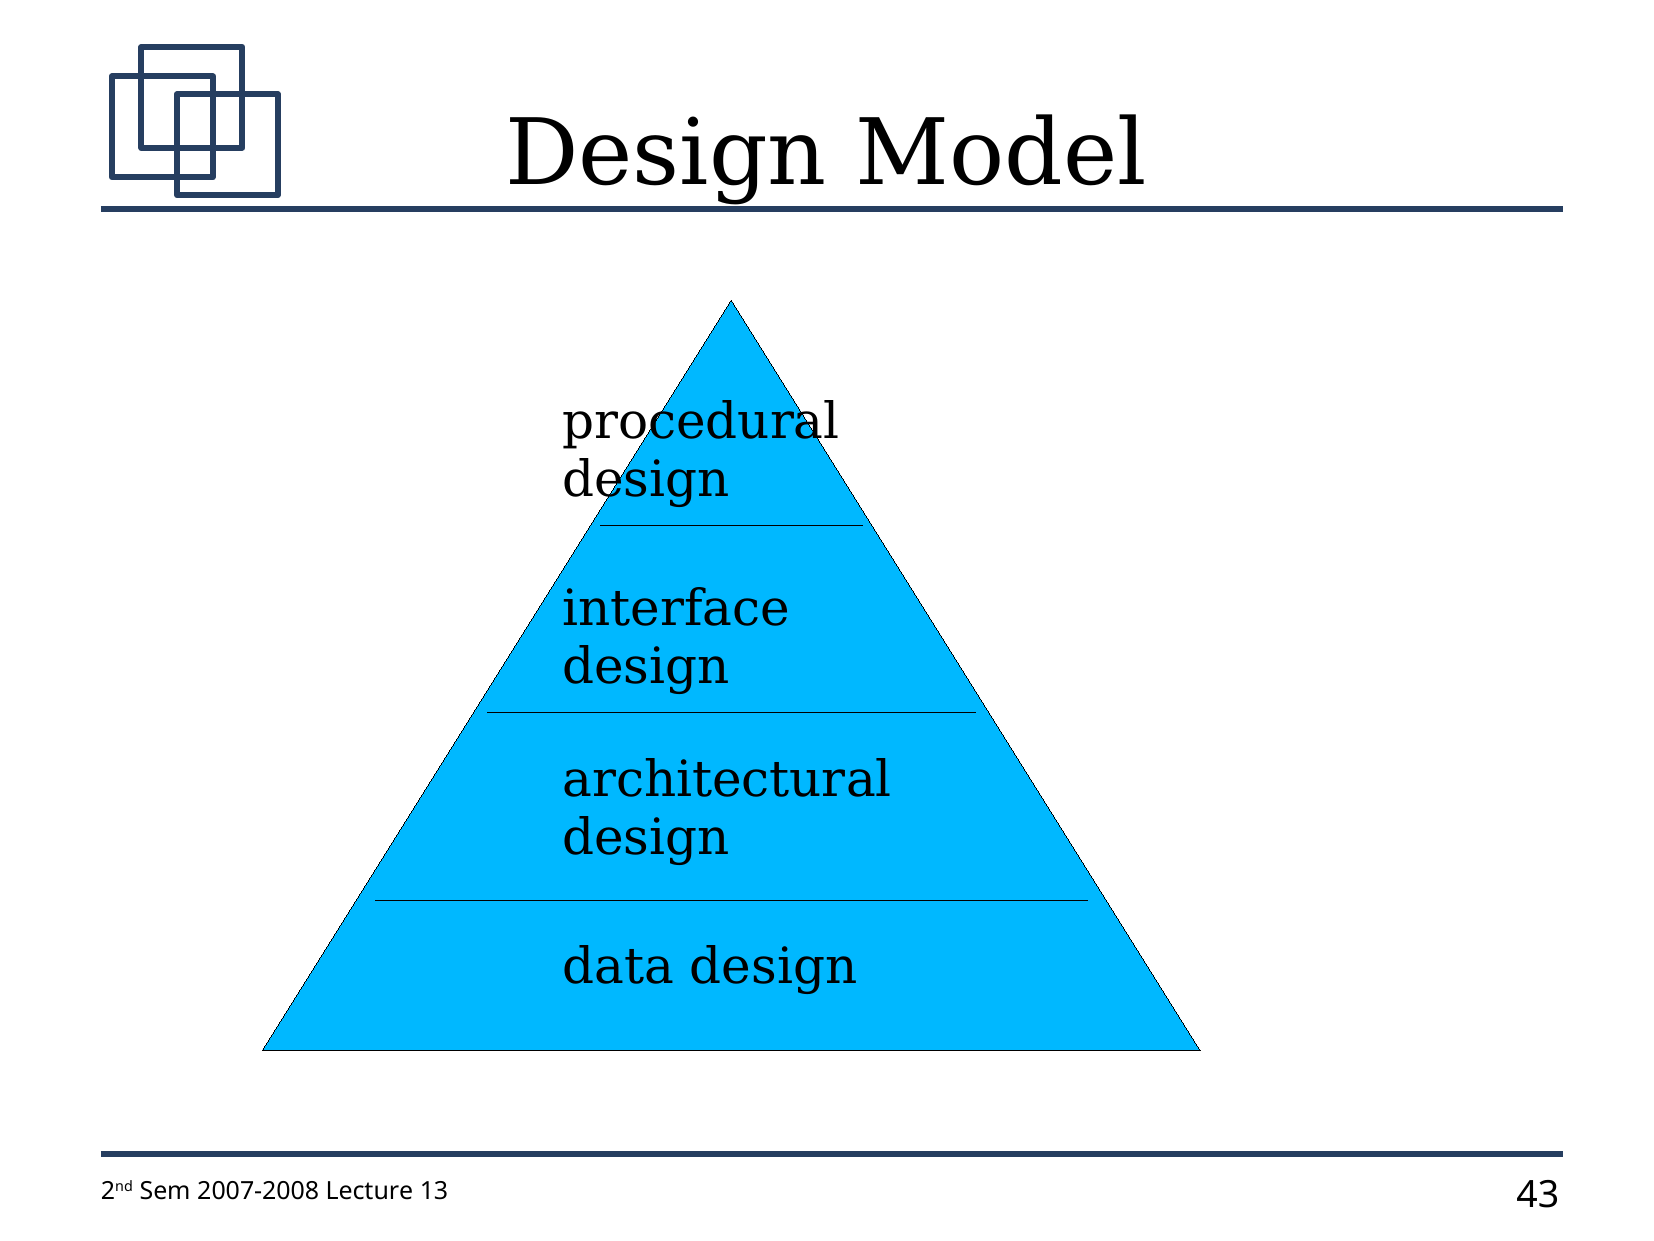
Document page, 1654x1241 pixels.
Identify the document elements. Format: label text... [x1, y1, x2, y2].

text_box [674, 300, 789, 391]
title Design Model [82, 49, 1571, 257]
text_box data design [562, 937, 938, 996]
text_box interface design [562, 579, 938, 696]
text_box [262, 509, 1201, 1051]
text_box architectural design [562, 750, 938, 867]
text_box procedural design [562, 391, 938, 509]
